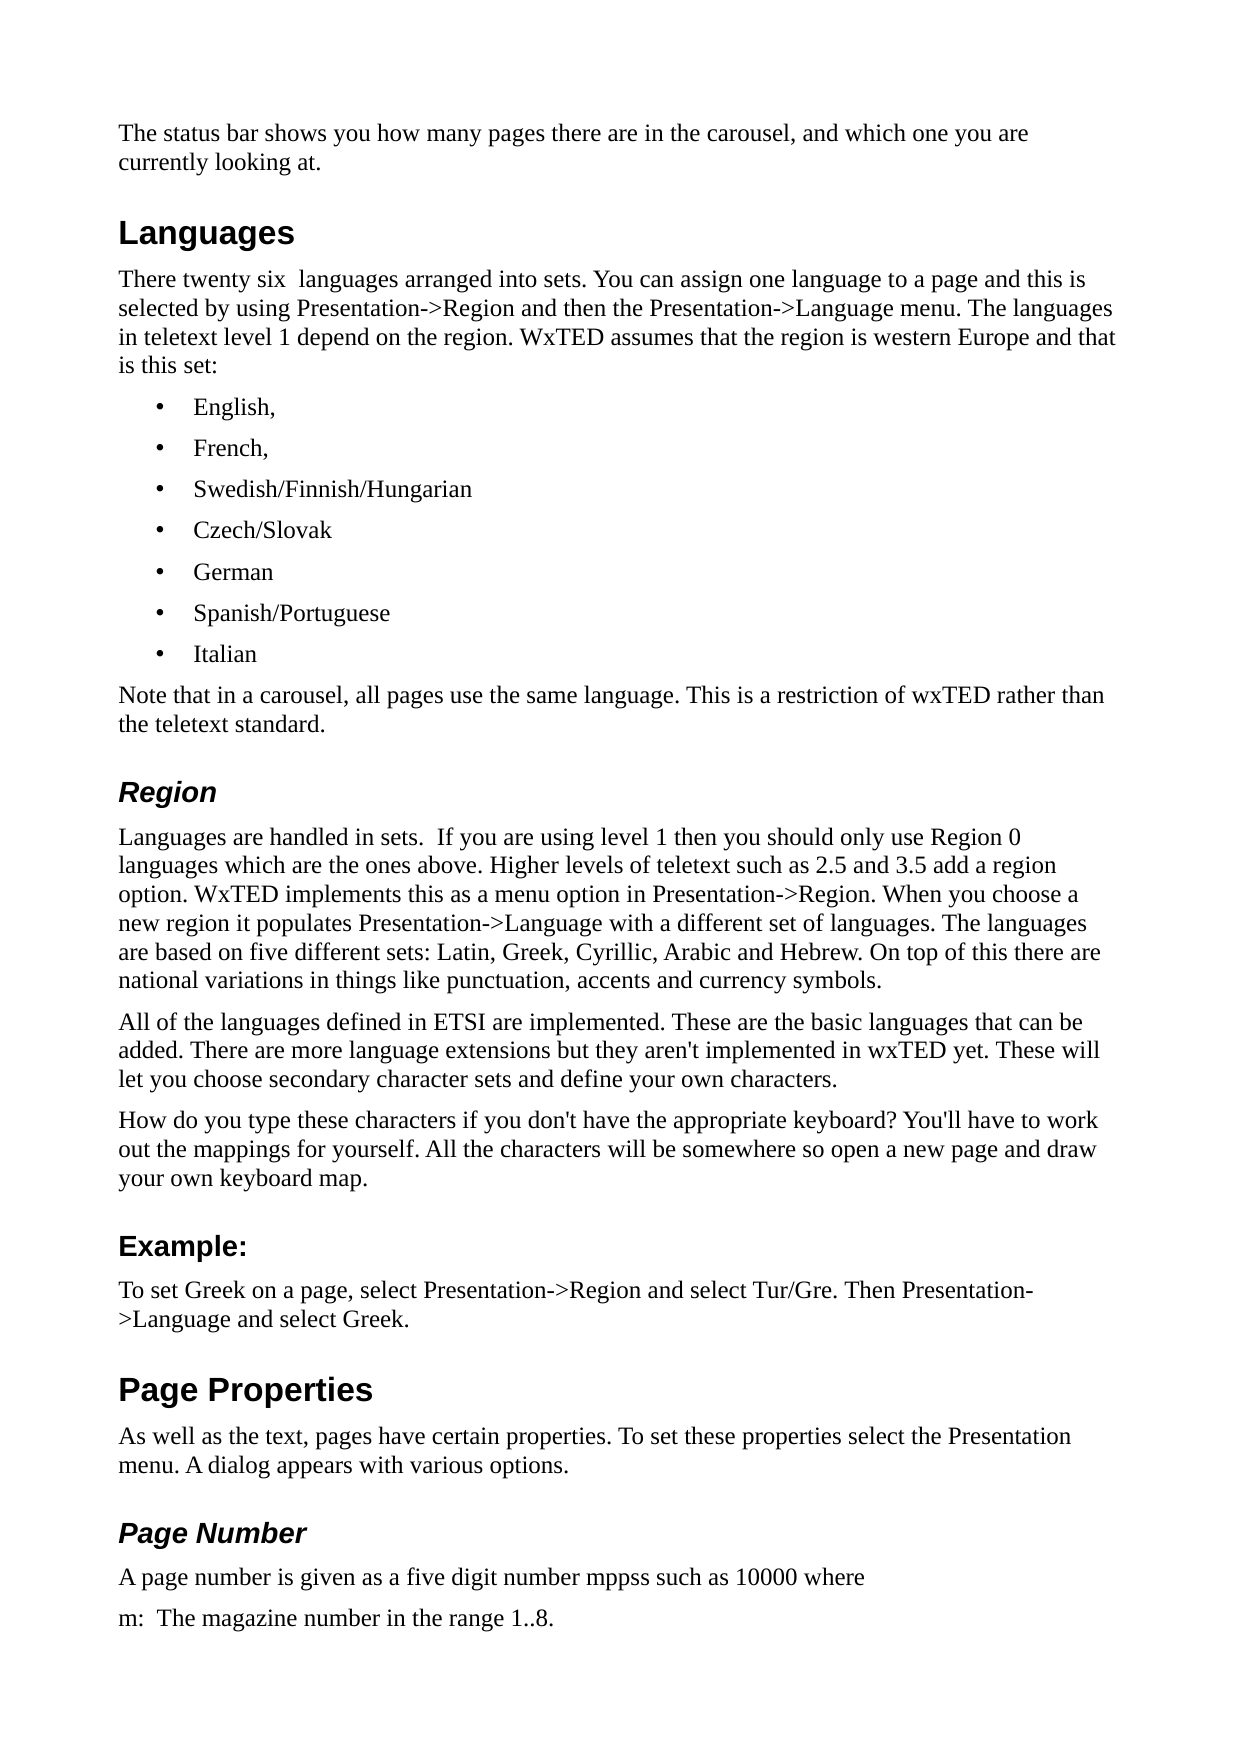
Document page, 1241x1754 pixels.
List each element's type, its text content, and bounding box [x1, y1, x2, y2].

subtitle Languages [118, 213, 1122, 252]
text Note that in a carousel, all pages use the same language. This is a restriction of wxTED rather than the teletext standard. [118, 681, 1122, 738]
text The status bar shows you how many pages there are in the carousel, and which one you are currently looking at. [118, 118, 1122, 176]
list Italian [156, 639, 1122, 668]
list Spanish/Portuguese [156, 598, 1122, 627]
list German [156, 557, 1122, 586]
text As well as the text, pages have certain properties. To set these properties select the Presentation menu. A dialog appears with various options. [118, 1421, 1122, 1479]
text How do you type these characters if you don't have the appropriate keyboard? You'll have to work out the mappings for yourself. All the characters will be somewhere so open a new page and draw your own keyboard map. [118, 1105, 1122, 1192]
list Czech/Slovak [156, 516, 1122, 544]
list French, [156, 433, 1122, 462]
text All of the languages defined in ETSI are implemented. These are the basic languages that can be added. There are more language extensions but they aren't implemented in wxTED yet. These will let you choose secondary character sets and define your own characters. [118, 1007, 1122, 1093]
list Swedish/Finnish/Hungarian [156, 474, 1122, 503]
list English, [156, 392, 1122, 421]
subtitle Region [118, 776, 1122, 809]
text A page number is given as a five digit number mppss such as 10000 where [118, 1562, 1122, 1591]
text To set Greek on a page, select Presentation->Region and select Tur/Gre. Then Presentation->Language and select Greek. [118, 1275, 1122, 1333]
text There twenty six languages arranged into sets. You can assign one language to a page and this is selected by using Presentation->Region and then the Presentation->Language menu. The languages in teletext level 1 depend on the region. WxTED assumes that the region is western Europe and that is this set: [118, 264, 1122, 379]
subtitle Page Number [118, 1516, 1122, 1550]
text Languages are handled in sets. If you are using level 1 then you should only use Region 0 languages which are the ones above. Higher levels of teletext such as 2.5 and 3.5 add a region option. WxTED implements this as a menu option in Presentation->Region. When you choose a new region it populates Presentation->Language with a different set of languages. The languages are based on five different sets: Latin, Greek, Cyrillic, Arabic and Hebrew. On top of this there are national variations in things like punctuation, accents and currency symbols. [118, 822, 1122, 994]
subtitle Page Properties [118, 1370, 1122, 1409]
text m: The magazine number in the range 1..8. [118, 1603, 1122, 1632]
subtitle Example: [118, 1229, 1122, 1263]
